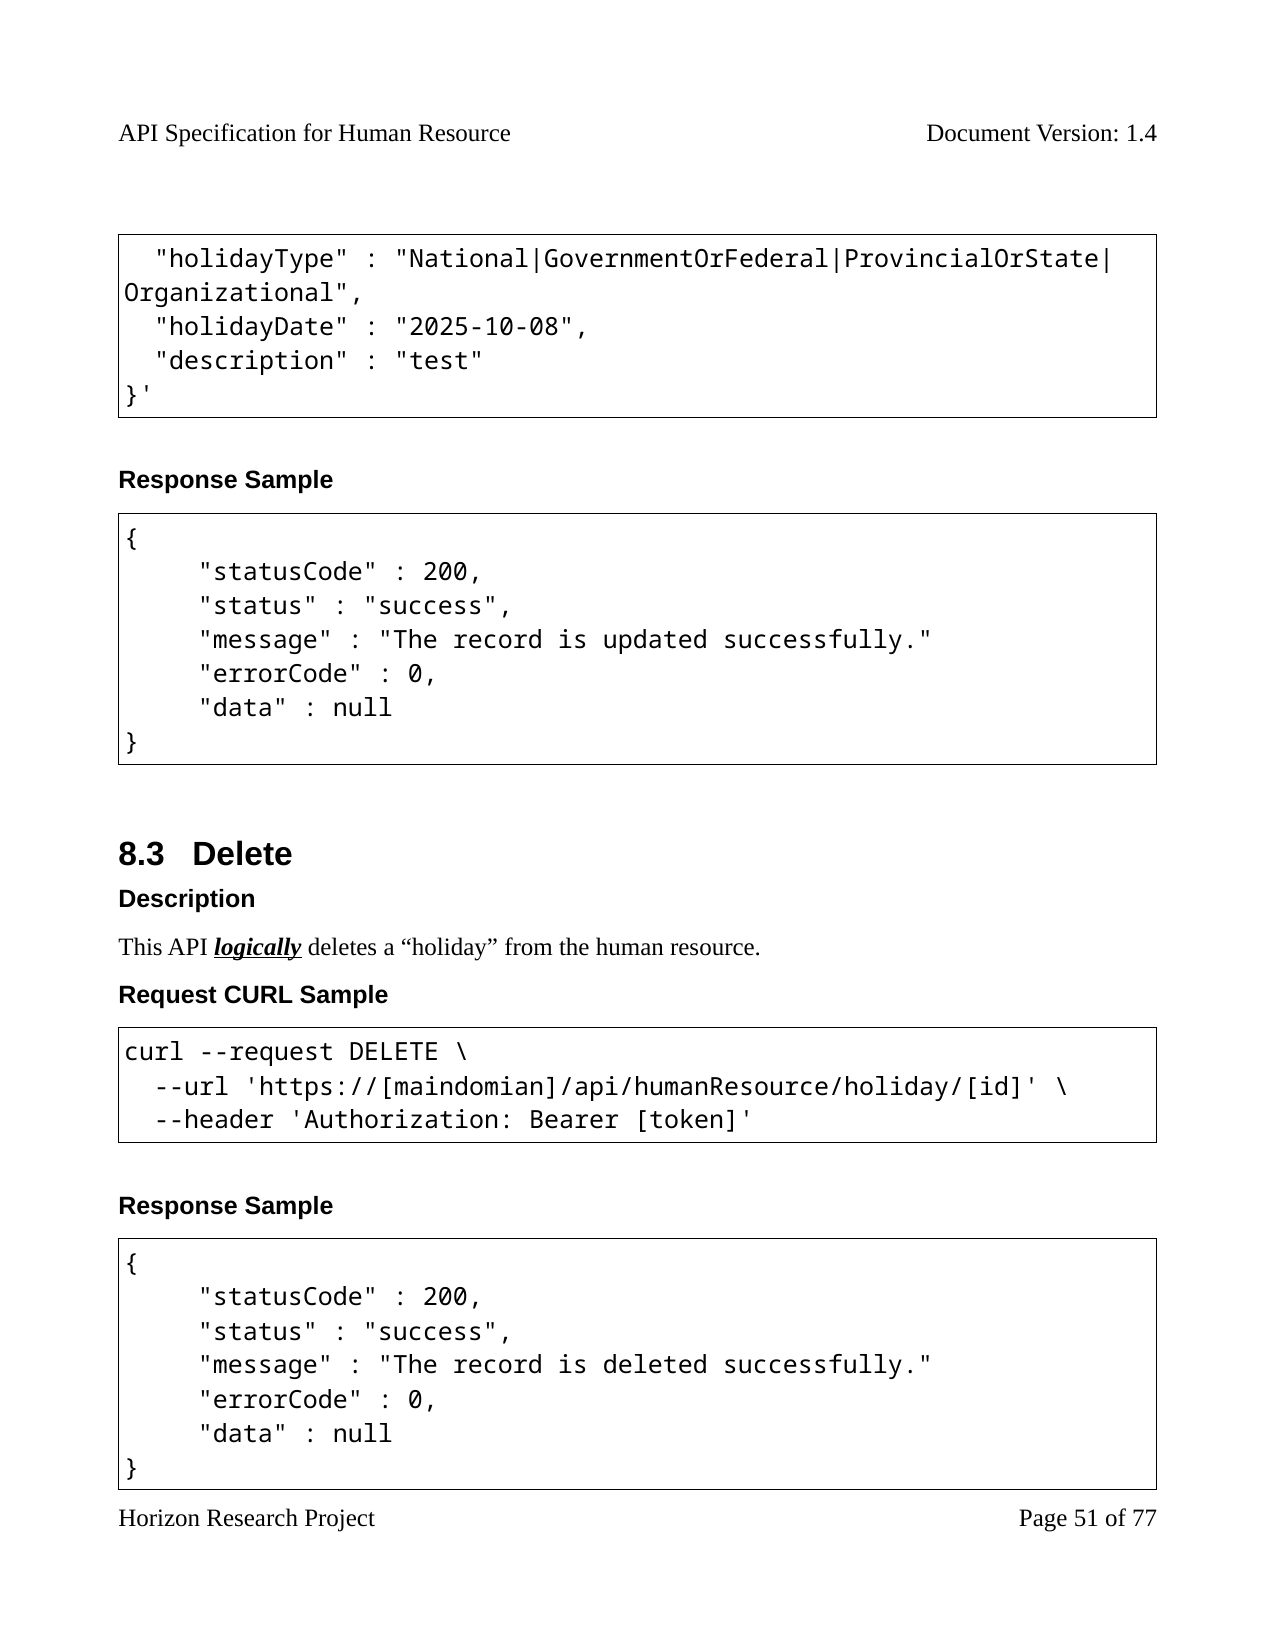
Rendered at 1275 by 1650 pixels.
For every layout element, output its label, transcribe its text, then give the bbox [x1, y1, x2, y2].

table_header { "statusCode" : 200, "status" : "success", "message" : "The record is updated successfully." "errorCode" : 0, "data" : null } [119, 514, 1156, 764]
text This API logically deletes a “holiday” from the human resource. [118, 932, 1157, 961]
table_header curl --request DELETE \ --url 'https://[maindomian]/api/humanResource/holiday/[id]' \ --header 'Authorization: Bearer [token]' [119, 1028, 1156, 1142]
table_header { "statusCode" : 200, "status" : "success", "message" : "The record is deleted successfully." "errorCode" : 0, "data" : null } [119, 1239, 1156, 1489]
text Response Sample [118, 465, 1157, 494]
text Description [118, 884, 1157, 913]
table_header "holidayType" : "National|GovernmentOrFederal|ProvincialOrState|Organizational", "holidayDate" : "2025-10-08", "description" : "test" }' [119, 235, 1156, 417]
text Request CURL Sample [118, 980, 1157, 1008]
subtitle Delete [118, 833, 1157, 872]
text Response Sample [118, 1191, 1157, 1219]
